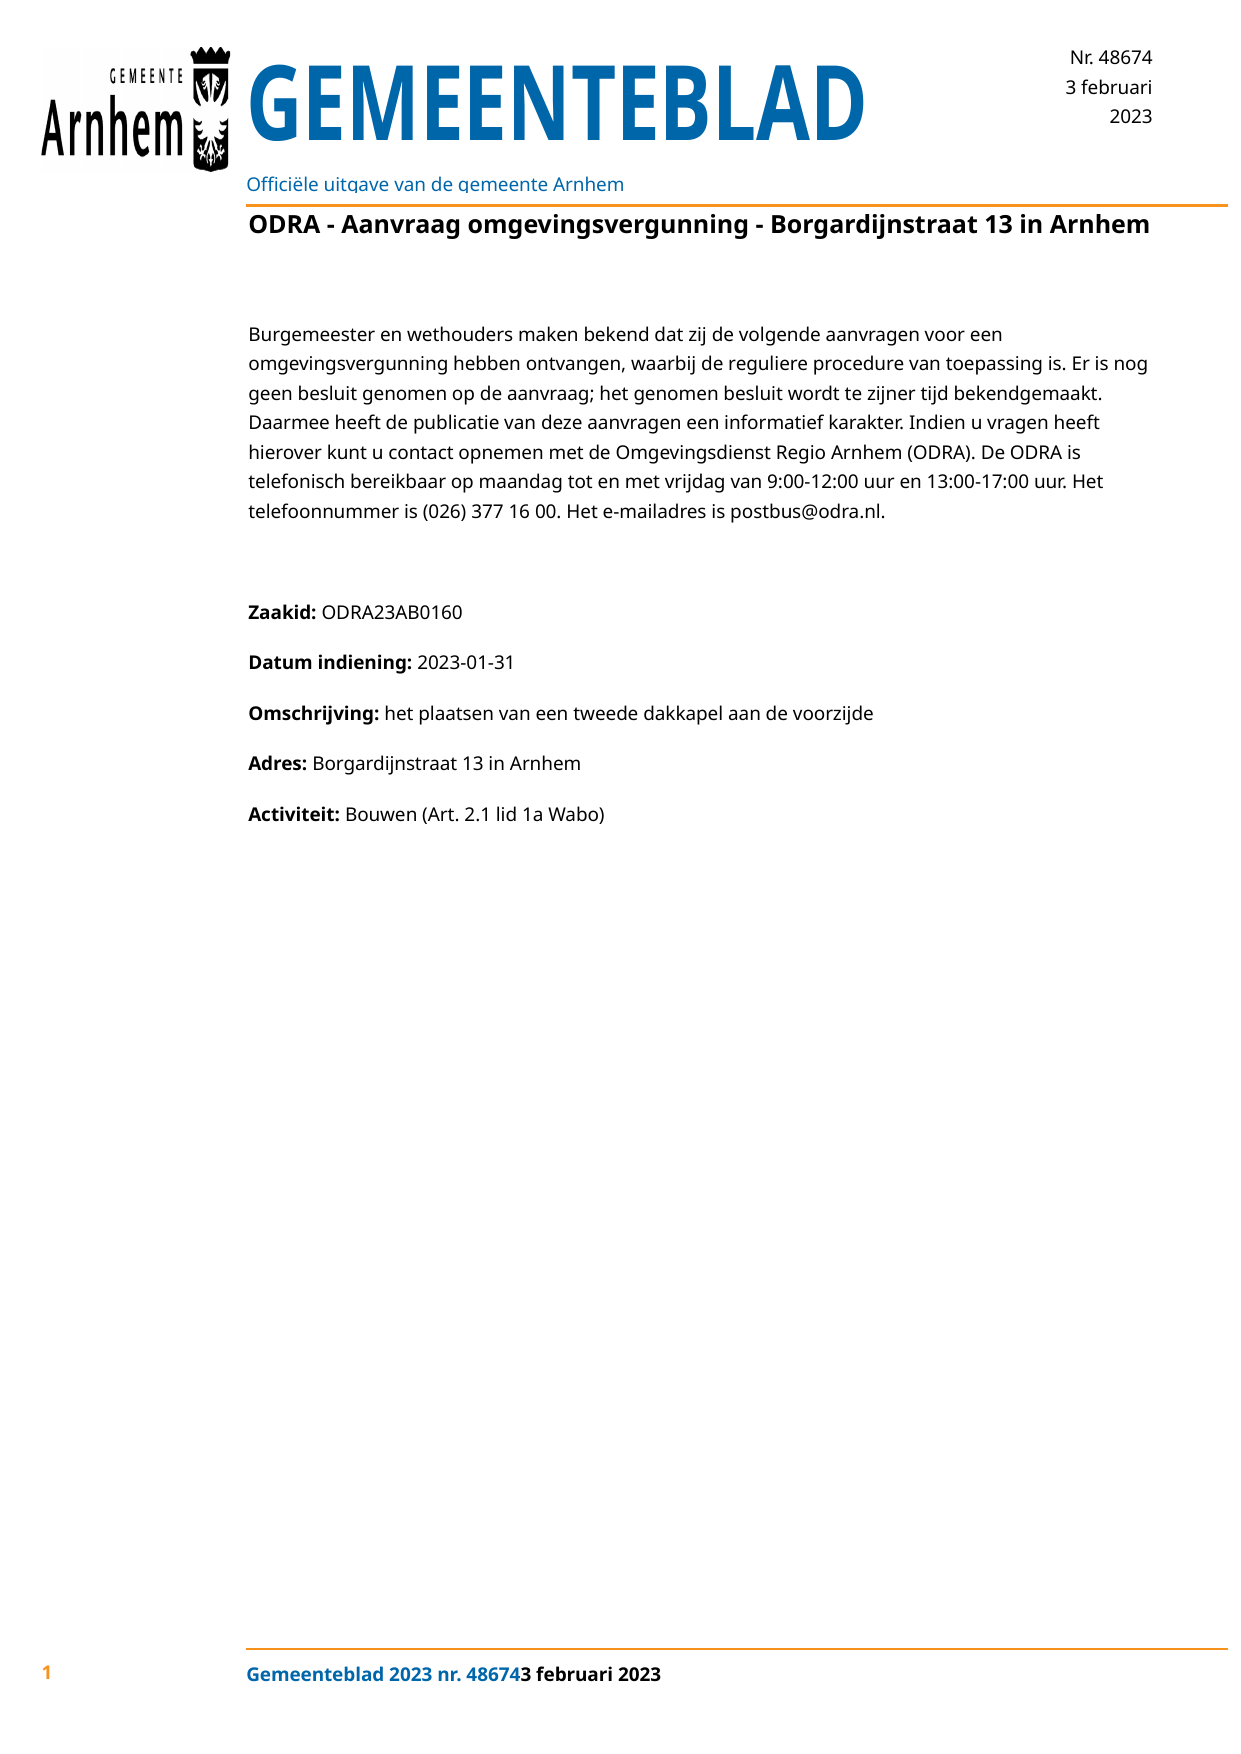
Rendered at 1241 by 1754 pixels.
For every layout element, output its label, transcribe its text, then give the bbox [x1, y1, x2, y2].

text Burgemeester en wethouders maken bekend dat zij de volgende aanvragen voor een omgevingsvergunning hebben ontvangen, waarbij de reguliere procedure van toepassing is. Er is nog geen besluit genomen op de aanvraag; het genomen besluit wordt te zijner tijd bekendgemaakt. Daarmee heeft de publicatie van deze aanvragen een informatief karakter. Indien u vragen heeft hierover kunt u contact opnemen met de Omgevingsdienst Regio Arnhem (ODRA). De ODRA is telefonisch bereikbaar op maandag tot en met vrijdag van 9:00-12:00 uur en 13:00-17:00 uur. Het telefoonnummer is (026) 377 16 00. Het e-mailadres is postbus@odra.nl. [248, 321, 1152, 524]
text ODRA - Aanvraag omgevingsvergunning - Borgardijnstraat 13 in Arnhem [248, 207, 1152, 241]
text Zaakid: ODRA23AB0160 [248, 599, 1152, 625]
text Datum indiening: 2023-01-31 [248, 649, 1152, 675]
text Adres: Borgardijnstraat 13 in Arnhem [248, 750, 1152, 776]
text Activiteit: Bouwen (Art. 2.1 lid 1a Wabo) [248, 801, 1152, 826]
picture [41, 47, 231, 172]
text Omschrijving: het plaatsen van een tweede dakkapel aan de voorzijde [248, 700, 1152, 726]
